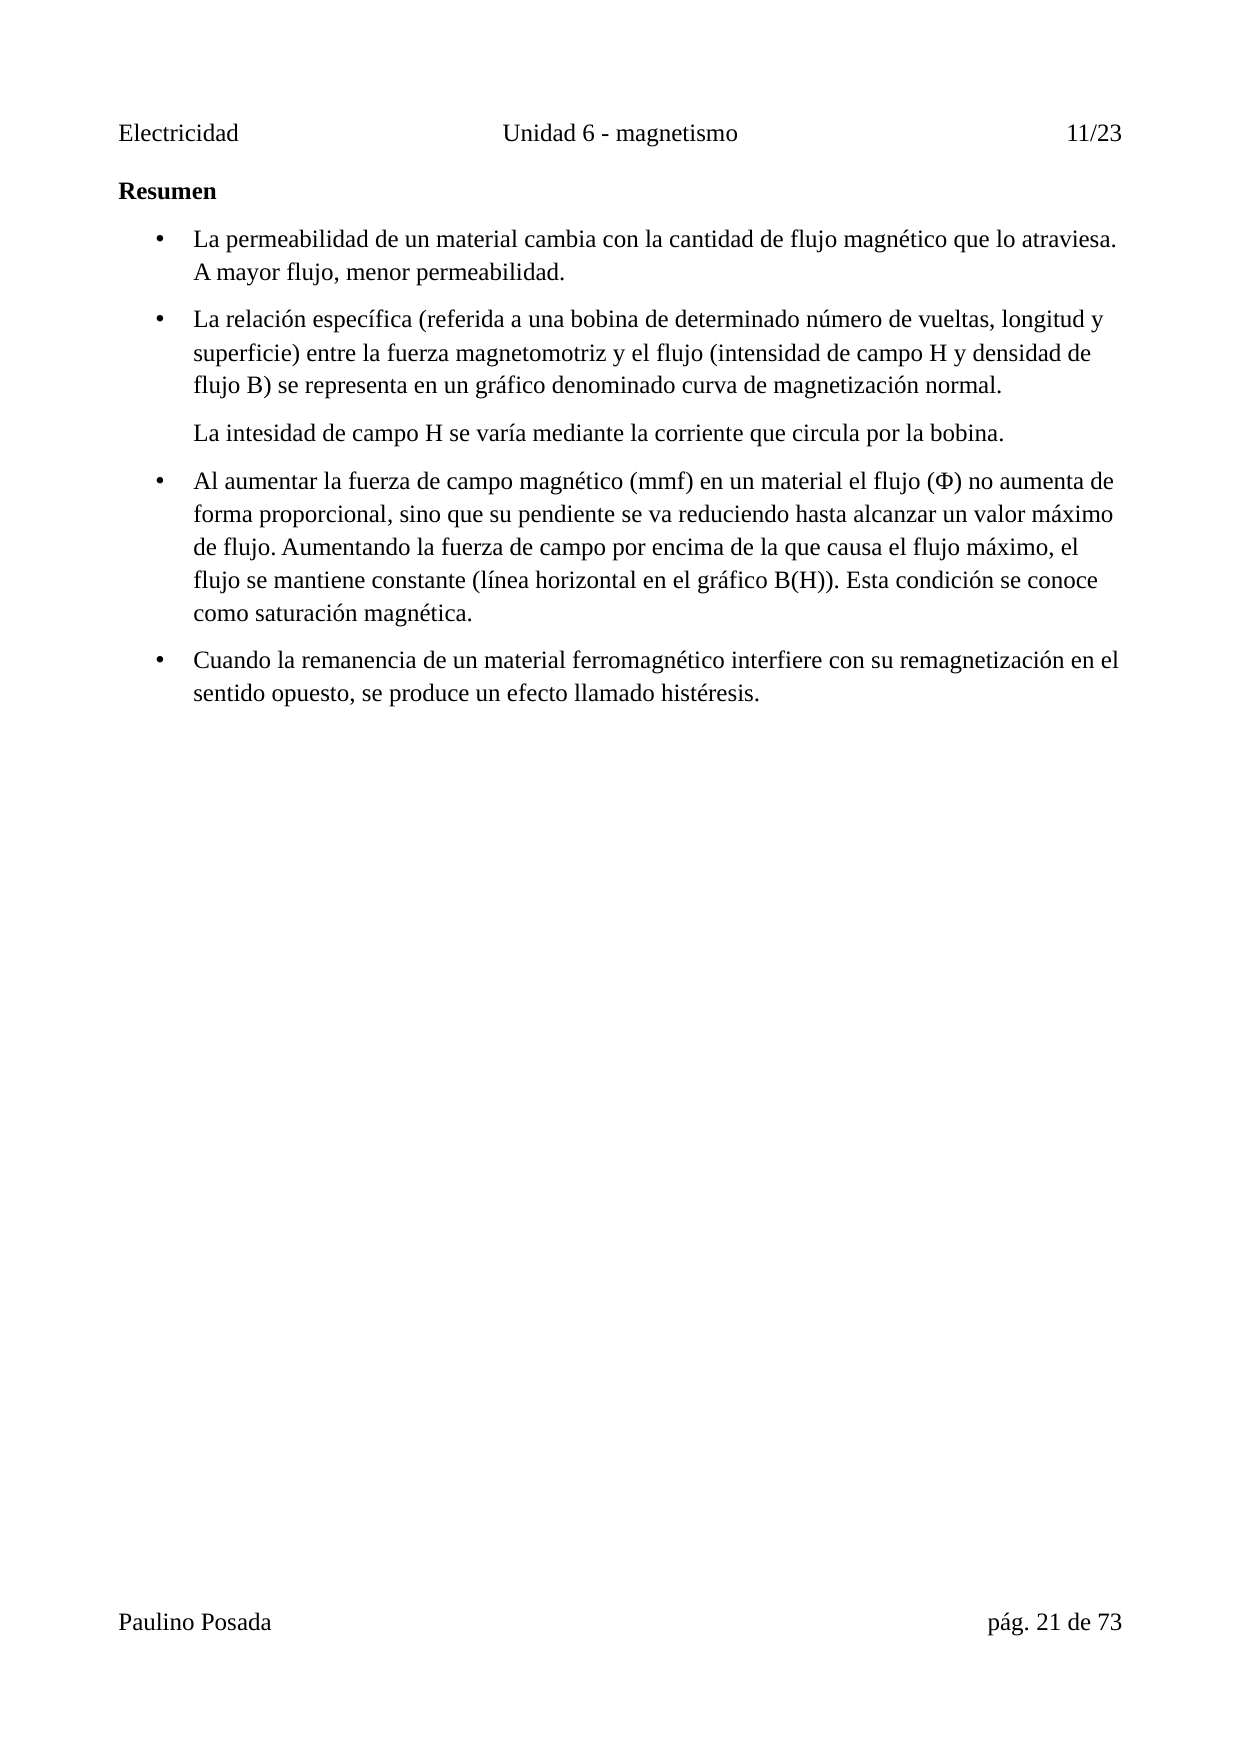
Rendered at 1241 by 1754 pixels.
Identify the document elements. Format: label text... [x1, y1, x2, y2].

text Resumen [118, 176, 1122, 205]
list Cuando la remanencia de un material ferromagnético interfiere con su remagnetización en el sentido opuesto, se produce un efecto llamado histéresis. [156, 646, 1122, 707]
list Al aumentar la fuerza de campo magnético (mmf) en un material el flujo (Φ) no aumenta de forma proporcional, sino que su pendiente se va reduciendo hasta alcanzar un valor máximo de flujo. Aumentando la fuerza de campo por encima de la que causa el flujo máximo, el flujo se mantiene constante (línea horizontal en el gráfico B(H)). Esta condición se conoce como saturación magnética. [156, 466, 1122, 627]
list La permeabilidad de un material cambia con la cantidad de flujo magnético que lo atraviesa. A mayor flujo, menor permeabilidad. [156, 224, 1122, 286]
list La intesidad de campo H se varía mediante la corriente que circula por la bobina. [156, 418, 1122, 447]
list La relación específica (referida a una bobina de determinado número de vueltas, longitud y superficie) entre la fuerza magnetomotriz y el flujo (intensidad de campo H y densidad de flujo B) se representa en un gráfico denominado curva de magnetización normal. [156, 304, 1122, 399]
